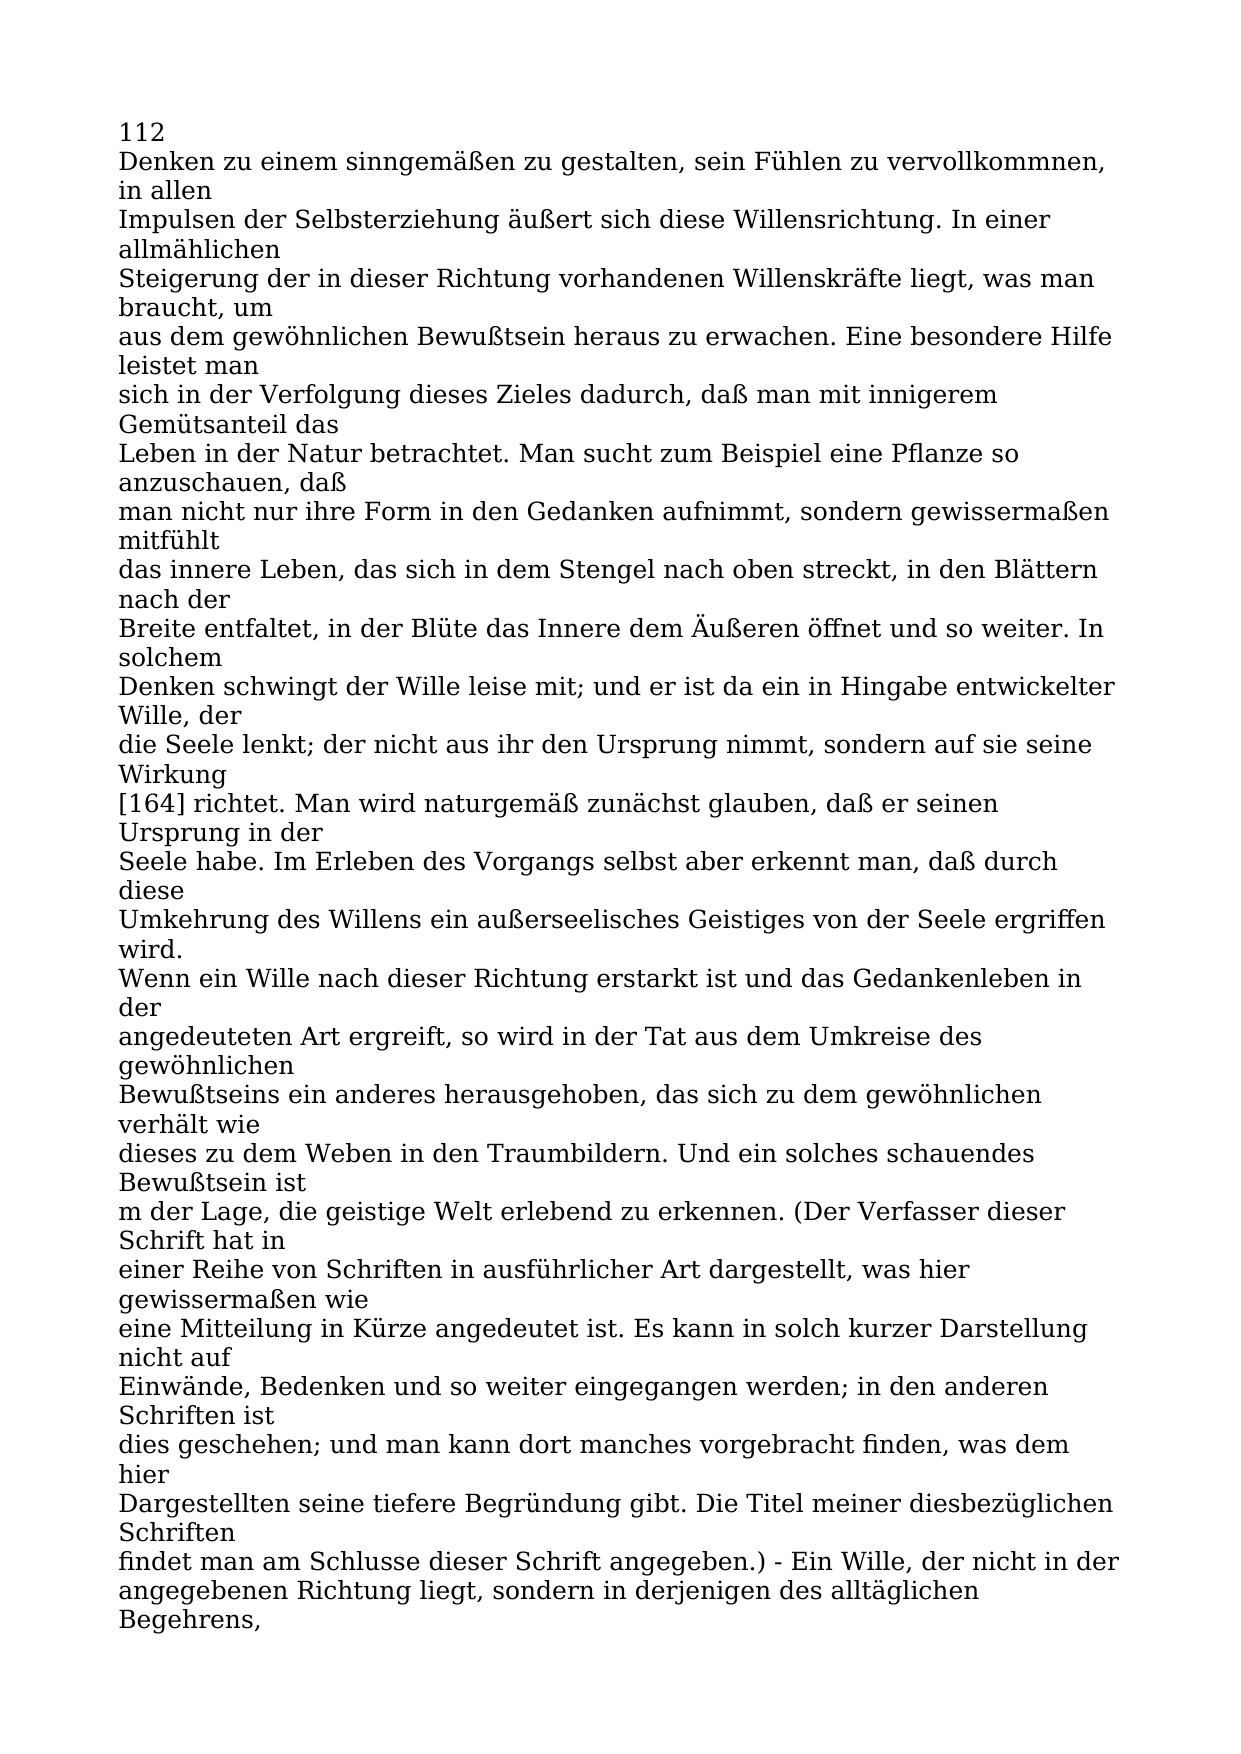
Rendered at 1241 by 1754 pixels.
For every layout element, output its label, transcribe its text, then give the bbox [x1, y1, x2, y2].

text dieses zu dem Weben in den Traumbildern. Und ein solches schauendes Bewußtsein ist [118, 1139, 1122, 1197]
text findet man am Schlusse dieser Schrift angegeben.) - Ein Wille, der nicht in der [118, 1547, 1122, 1576]
text [164] richtet. Man wird naturgemäß zunächst glauben, daß er seinen Ursprung in der [118, 789, 1122, 847]
text Steigerung der in dieser Richtung vorhandenen Willenskräfte liegt, was man braucht, um [118, 264, 1122, 322]
text einer Reihe von Schriften in ausführlicher Art dargestellt, was hier gewissermaßen wie [118, 1256, 1122, 1314]
text aus dem gewöhnlichen Bewußtsein heraus zu erwachen. Eine besondere Hilfe leistet man [118, 322, 1122, 381]
text 112 [118, 118, 1122, 147]
text Denken zu einem sinngemäßen zu gestalten, sein Fühlen zu vervollkommnen, in allen [118, 147, 1122, 206]
text Leben in der Natur betrachtet. Man sucht zum Beispiel eine Pflanze so anzuschauen, daß [118, 439, 1122, 497]
text angedeuteten Art ergreift, so wird in der Tat aus dem Umkreise des gewöhnlichen [118, 1022, 1122, 1081]
text Seele habe. Im Erleben des Vorgangs selbst aber erkennt man, daß durch diese [118, 847, 1122, 906]
text das innere Leben, das sich in dem Stengel nach oben streckt, in den Blättern nach der [118, 556, 1122, 614]
text Wenn ein Wille nach dieser Richtung erstarkt ist und das Gedankenleben in der [118, 964, 1122, 1022]
text m der Lage, die geistige Welt erlebend zu erkennen. (Der Verfasser dieser Schrift hat in [118, 1197, 1122, 1256]
text Umkehrung des Willens ein außerseelisches Geistiges von der Seele ergriffen wird. [118, 906, 1122, 964]
text Dargestellten seine tiefere Begründung gibt. Die Titel meiner diesbezüglichen Schriften [118, 1489, 1122, 1547]
text Breite entfaltet, in der Blüte das Innere dem Äußeren öffnet und so weiter. In solchem [118, 614, 1122, 672]
text eine Mitteilung in Kürze angedeutet ist. Es kann in solch kurzer Darstellung nicht auf [118, 1314, 1122, 1372]
text sich in der Verfolgung dieses Zieles dadurch, daß man mit innigerem Gemütsanteil das [118, 381, 1122, 439]
text angegebenen Richtung liegt, sondern in derjenigen des alltäglichen Begehrens, [118, 1576, 1122, 1635]
text die Seele lenkt; der nicht aus ihr den Ursprung nimmt, sondern auf sie seine Wirkung [118, 731, 1122, 789]
text dies geschehen; und man kann dort manches vorgebracht finden, was dem hier [118, 1431, 1122, 1489]
text Einwände, Bedenken und so weiter eingegangen werden; in den anderen Schriften ist [118, 1372, 1122, 1431]
text Impulsen der Selbsterziehung äußert sich diese Willensrichtung. In einer allmählichen [118, 206, 1122, 264]
text Bewußtseins ein anderes herausgehoben, das sich zu dem gewöhnlichen verhält wie [118, 1081, 1122, 1139]
text man nicht nur ihre Form in den Gedanken aufnimmt, sondern gewissermaßen mitfühlt [118, 497, 1122, 556]
text Denken schwingt der Wille leise mit; und er ist da ein in Hingabe entwickelter Wille, der [118, 672, 1122, 731]
